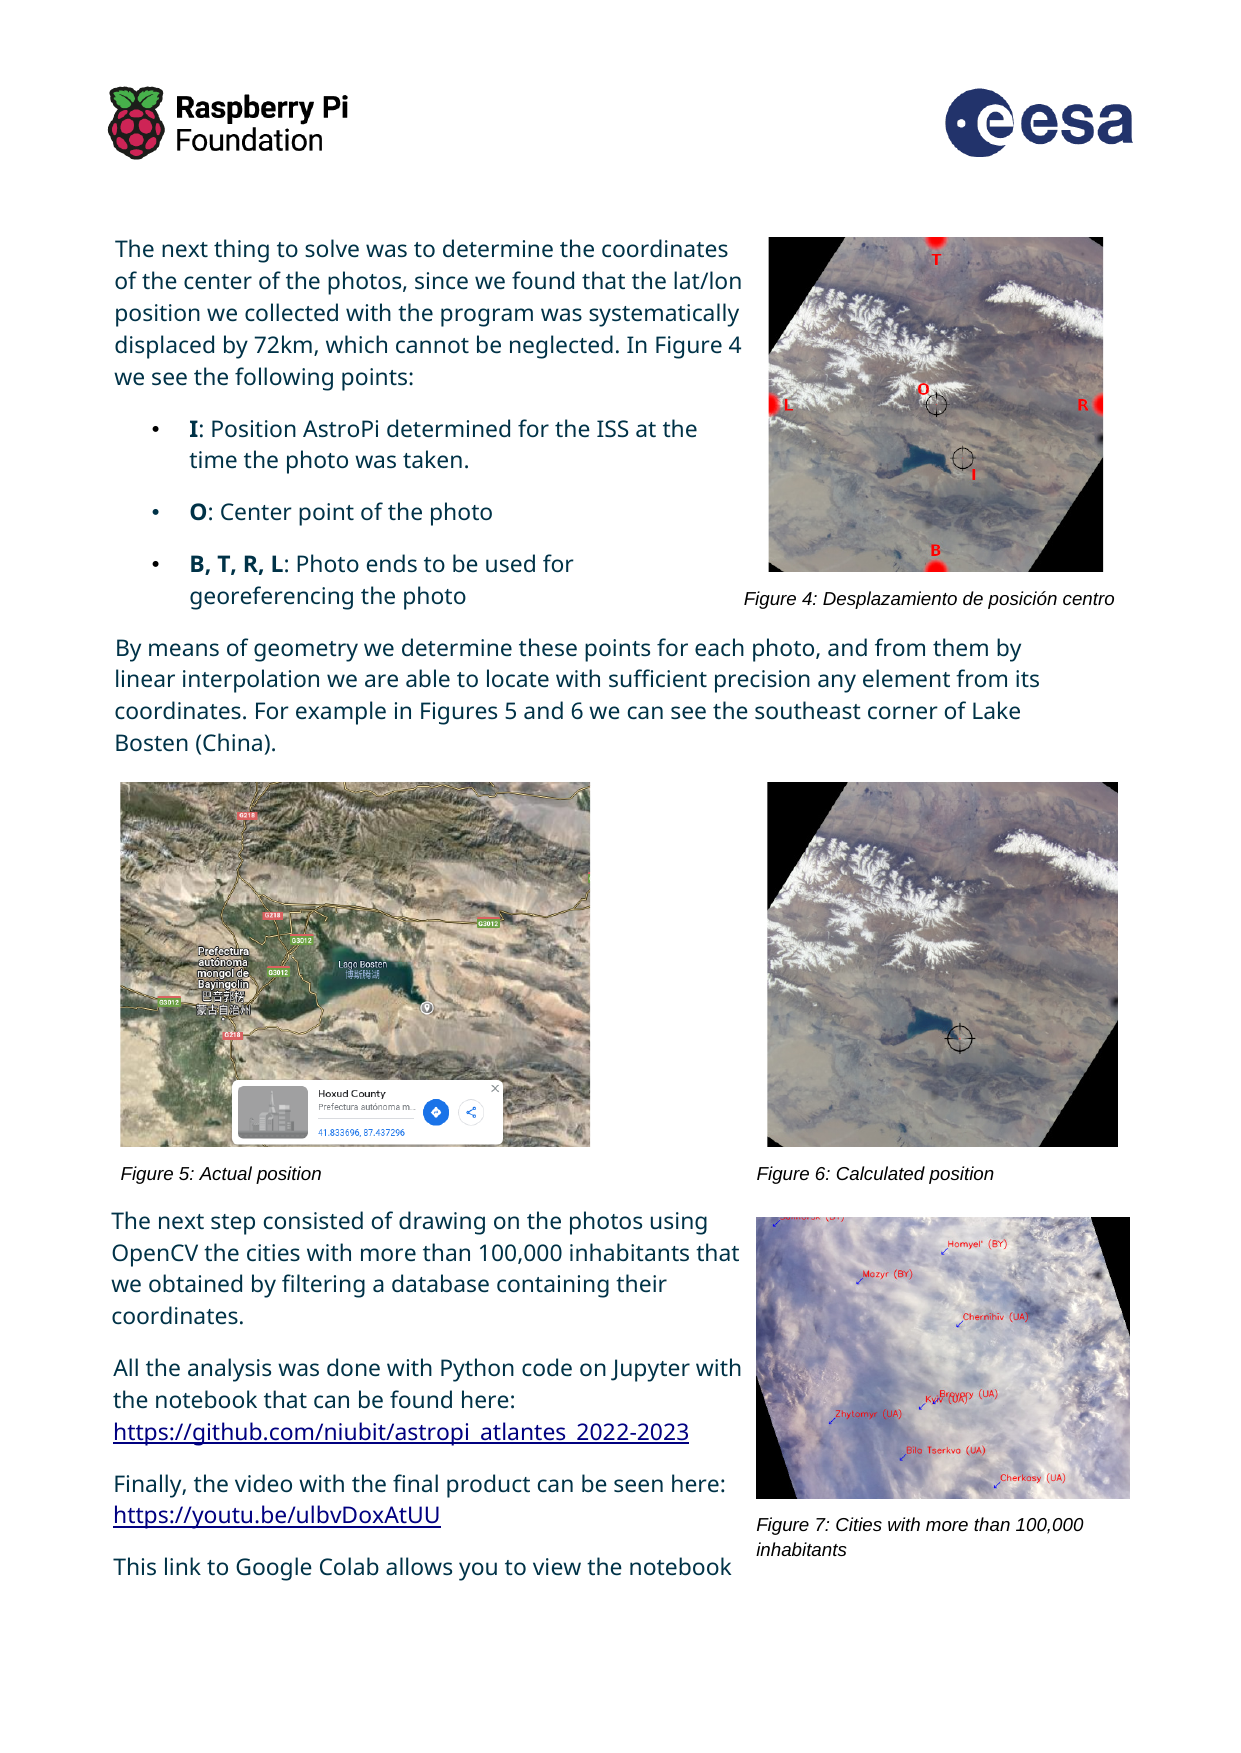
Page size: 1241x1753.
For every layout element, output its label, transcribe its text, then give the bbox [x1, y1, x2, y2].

picture [768, 237, 1104, 572]
text This link to Google Colab allows you to view the notebook [113, 1551, 1113, 1582]
picture [767, 782, 1118, 1147]
picture [58, 58, 1169, 186]
text The next step consisted of drawing on the photos using OpenCV the cities with more than 100,000 inhabitants that we obtained by filtering a database containing their coordinates. [111, 770, 1130, 1332]
text Figure 5: Actual position [120, 1147, 590, 1184]
list B, T, R, L: Photo ends to be used for georeferencing the photo [152, 548, 743, 611]
picture [756, 1217, 1130, 1499]
text Finally, the video with the final product can be seen here: https://youtu.be/ulbvDoxAtUU [113, 1468, 756, 1531]
text Figure 4: Desplazamiento de posición centro [743, 237, 1128, 609]
list O: Center point of the photo [152, 496, 743, 527]
picture [120, 782, 591, 1147]
text Figure 7: Cities with more than 100,000 inhabitants [756, 1499, 1130, 1561]
list I: Position AstroPi determined for the ISS at the time the photo was taken. [152, 412, 743, 476]
text Figure 6: Calculated position [756, 1147, 1129, 1184]
text All the analysis was done with Python code on Jupyter with the notebook that can be found here: https://github.com/niubit/astropi_atlantes_2022-2023 [113, 1352, 756, 1447]
text The next thing to solve was to determine the coordinates of the center of the photos, since we found that the lat/lon position we collected with the program was systematically displaced by 72km, which cannot be neglected. In Figure 4 we see the following points: [114, 225, 1128, 392]
text By means of geometry we determine these points for each photo, and from them by linear interpolation we are able to locate with sufficient precision any element from its coordinates. For example in Figures 5 and 6 we can see the southeast corner of Lake Bosten (China). [114, 632, 1087, 758]
